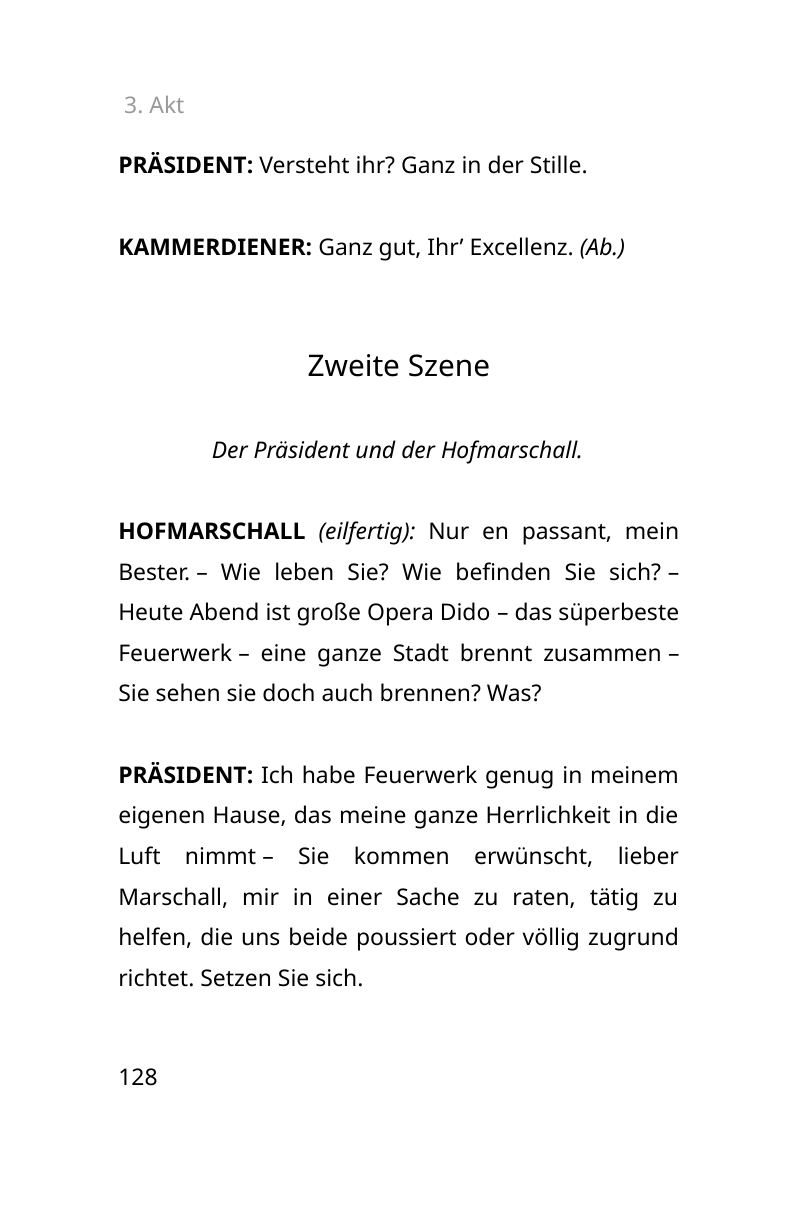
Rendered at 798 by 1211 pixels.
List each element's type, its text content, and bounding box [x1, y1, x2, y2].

text Der Präsident und der Hofmarschall. [118, 409, 679, 465]
text PRÄSIDENT: Versteht ihr? Ganz in der Stille. [118, 149, 679, 181]
text KAMMERDIENER: Ganz gut, Ihr’ Excellenz. (Ab.) [118, 202, 679, 262]
text PRÄSIDENT: Ich habe Feuerwerk genug in meinem eigenen Hause, das meine ganze Herrlichkeit in die Luft nimmt – Sie kommen erwünscht, lieber Marschall, mir in einer Sache zu raten, tätig zu helfen, die uns beide poussiert oder völlig zugrund richtet. Setzen Sie sich. [118, 730, 679, 993]
text HOFMARSCHALL (eilfertig): Nur en passant, mein Bester. – Wie leben Sie? Wie befinden Sie sich? – Heute Abend ist große Opera Dido – das süperbeste Feuerwerk – eine ganze Stadt brennt zusammen – Sie sehen sie doch auch brennen? Was? [118, 486, 679, 709]
subtitle Zweite Szene [118, 318, 679, 386]
